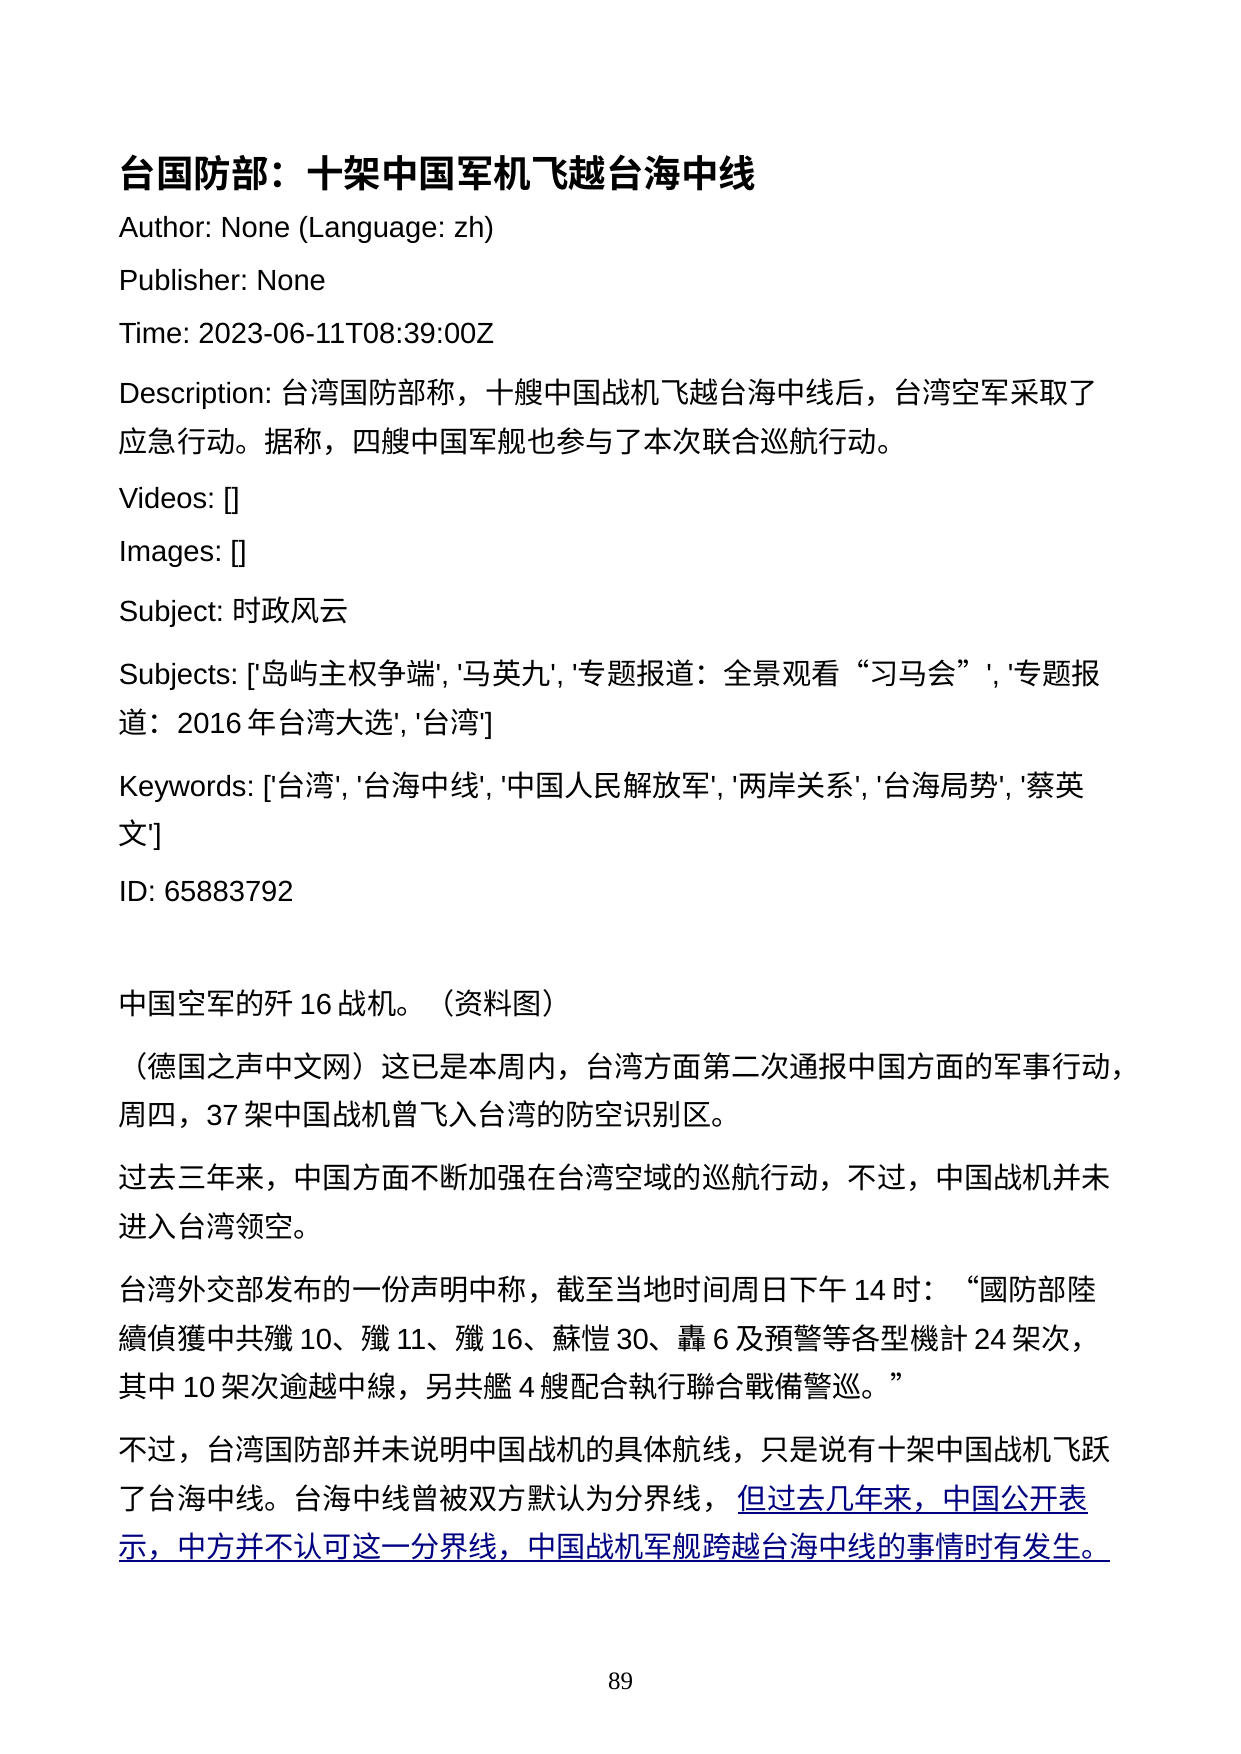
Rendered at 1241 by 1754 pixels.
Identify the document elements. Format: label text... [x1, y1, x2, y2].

text Subjects: ['岛屿主权争端', '马英九', '专题报道：全景观看“习马会”', '专题报道：2016年台湾大选', '台湾'] [118, 651, 1122, 742]
text 过去三年来，中国方面不断加强在台湾空域的巡航行动，不过，中国战机并未进入台湾领空。 [118, 1155, 1122, 1246]
text 台湾外交部发布的一份声明中称，截至当地时间周日下午14时：“國防部陸續偵獲中共殲10、殲11、殲16、蘇愷30、轟6及預警等各型機計24架次，其中10架次逾越中線，另共艦4艘配合執行聯合戰備警巡。” [118, 1267, 1122, 1406]
text ID: 65883792 [118, 874, 1122, 908]
text 不过，台湾国防部并未说明中国战机的具体航线，只是说有十架中国战机飞跃了台海中线。台海中线曾被双方默认为分界线， 但过去几年来，中国公开表示，中方并不认可这一分界线，中国战机军舰跨越台海中线的事情时有发生。 [118, 1427, 1122, 1566]
text Publisher: None [118, 263, 1122, 297]
text Time: 2023-06-11T08:39:00Z [118, 317, 1122, 350]
text 中国空军的歼16战机。（资料图） [118, 980, 1122, 1023]
subtitle 台国防部：十架中国军机飞越台海中线 [118, 143, 1122, 198]
text Keywords: ['台湾', '台海中线', '中国人民解放军', '两岸关系', '台海局势', '蔡英文'] [118, 762, 1122, 853]
text Subject: 时政风云 [118, 588, 1122, 630]
text Videos: [] [118, 481, 1122, 515]
text Description: 台湾国防部称，十艘中国战机飞越台海中线后，台湾空军采取了应急行动。据称，四艘中国军舰也参与了本次联合巡航行动。 [118, 370, 1122, 461]
text （德国之声中文网）这已是本周内，台湾方面第二次通报中国方面的军事行动，周四，37架中国战机曾飞入台湾的防空识别区。 [118, 1043, 1122, 1134]
text Images: [] [118, 534, 1122, 568]
text Author: None (Language: zh) [118, 210, 1122, 244]
